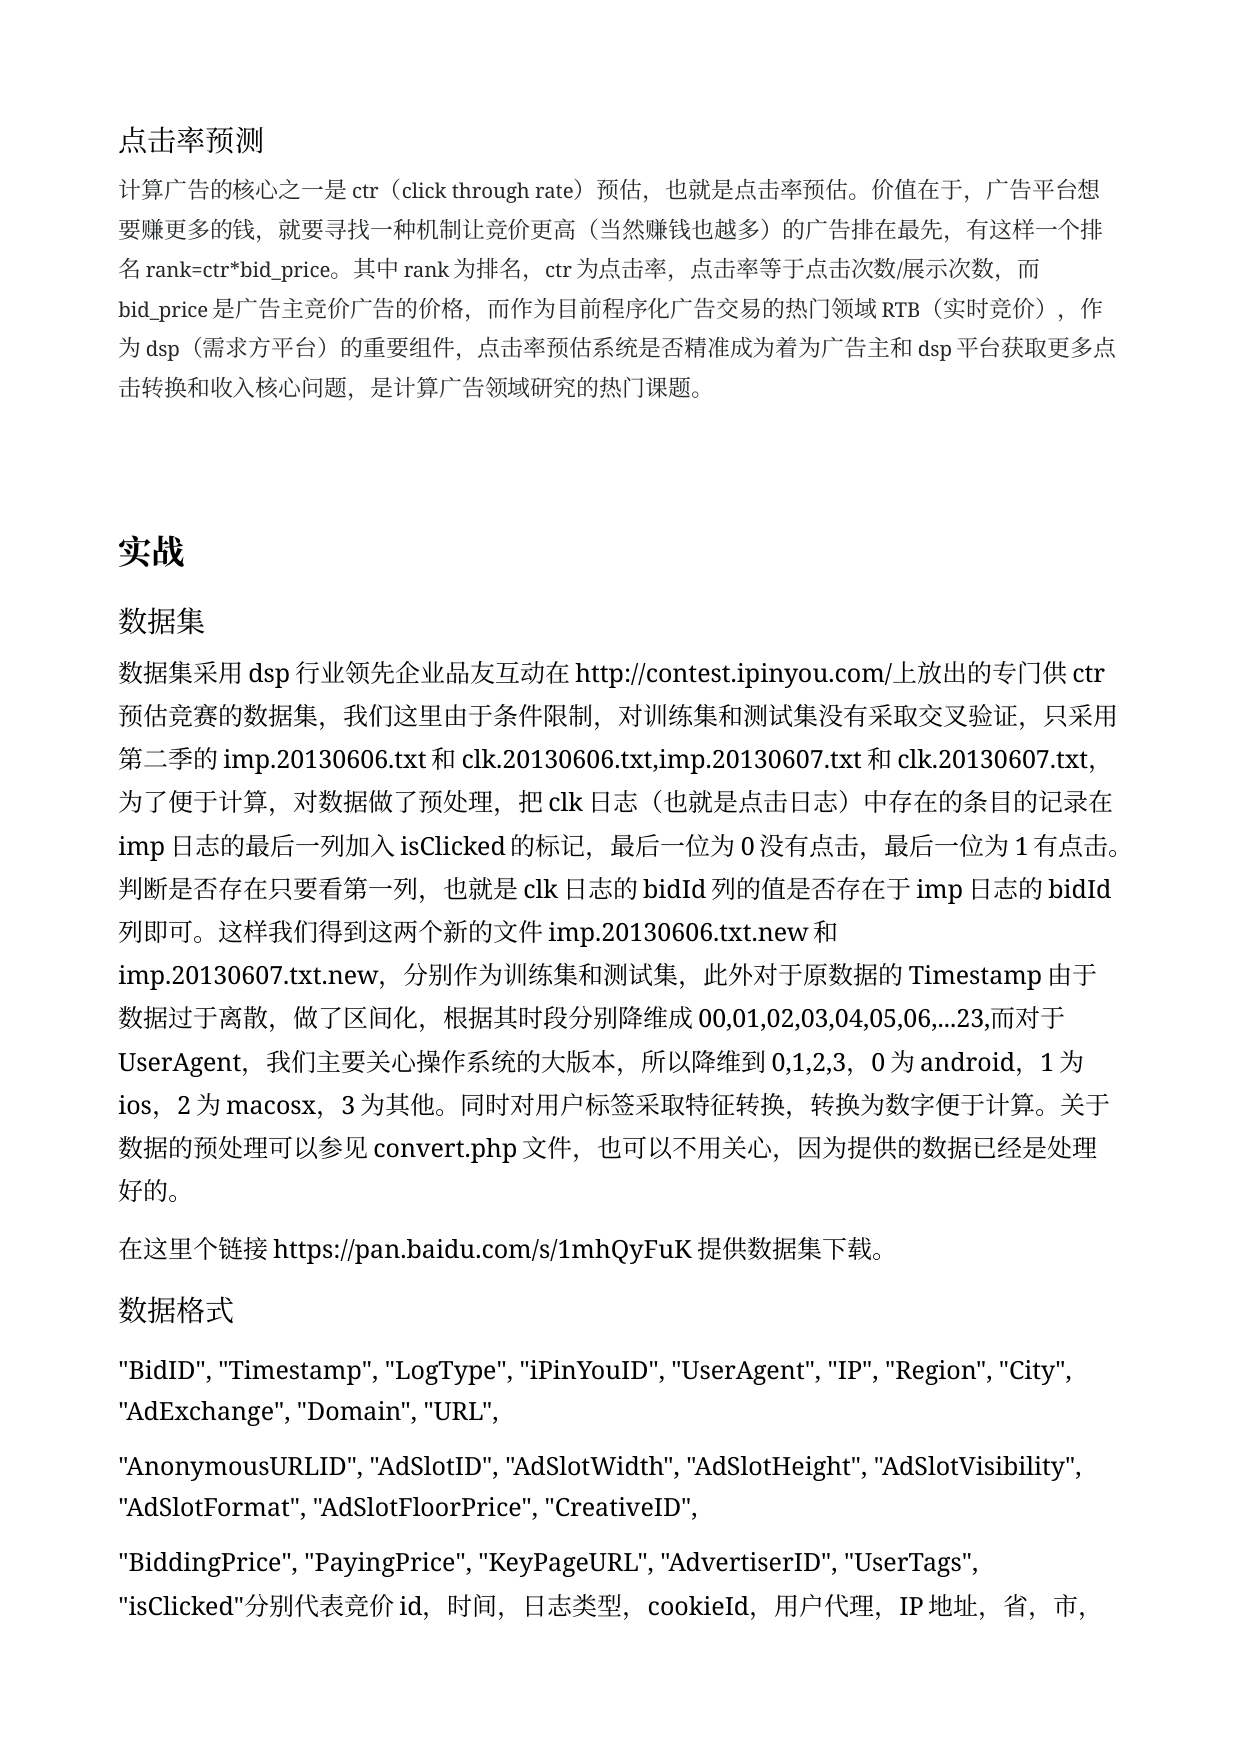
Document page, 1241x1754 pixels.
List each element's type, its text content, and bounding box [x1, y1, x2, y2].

subtitle 实战 [118, 526, 1122, 574]
text "AnonymousURLID", "AdSlotID", "AdSlotWidth", "AdSlotHeight", "AdSlotVisibility", "AdSlotFormat", "AdSlotFloorPrice", "CreativeID", [118, 1449, 1122, 1523]
text "BiddingPrice", "PayingPrice", "KeyPageURL", "AdvertiserID", "UserTags", "isClicked"分别代表竞价id，时间，日志类型，cookieId，用户代理，IP地址，省，市， [118, 1545, 1122, 1622]
text 数据集采用dsp行业领先企业品友互动在http://contest.ipinyou.com/上放出的专门供ctr预估竞赛的数据集，我们这里由于条件限制，对训练集和测试集没有采取交叉验证，只采用第二季的imp.20130606.txt和clk.20130606.txt,imp.20130607.txt和clk.20130607.txt，为了便于计算，对数据做了预处理，把clk日志（也就是点击日志）中存在的条目的记录在imp日志的最后一列加入isClicked的标记，最后一位为0没有点击，最后一位为1有点击。判断是否存在只要看第一列，也就是clk日志的bidId列的值是否存在于imp日志的bidId列即可。这样我们得到这两个新的文件imp.20130606.txt.new和imp.20130607.txt.new，分别作为训练集和测试集，此外对于原数据的Timestamp由于数据过于离散，做了区间化，根据其时段分别降维成00,01,02,03,04,05,06,...23,而对于UserAgent，我们主要关心操作系统的大版本，所以降维到0,1,2,3，0为android，1为ios，2为macosx，3为其他。同时对用户标签采取特征转换，转换为数字便于计算。关于数据的预处理可以参见convert.php文件，也可以不用关心，因为提供的数据已经是处理好的。 [118, 653, 1122, 1208]
text "BidID", "Timestamp", "LogType", "iPinYouID", "UserAgent", "IP", "Region", "City", "AdExchange", "Domain", "URL", [118, 1352, 1122, 1427]
text 在这里个链接https://pan.baidu.com/s/1mhQyFuK提供数据集下载。 [118, 1230, 1122, 1266]
subtitle 点击率预测 [118, 118, 1122, 160]
text 计算广告的核心之一是ctr（click through rate）预估，也就是点击率预估。价值在于，广告平台想要赚更多的钱，就要寻找一种机制让竞价更高（当然赚钱也越多）的广告排在最先，有这样一个排名rank=ctr*bid_price。其中rank为排名，ctr为点击率，点击率等于点击次数/展示次数，而bid_price是广告主竞价广告的价格，而作为目前程序化广告交易的热门领域RTB（实时竞价），作为dsp（需求方平台）的重要组件，点击率预估系统是否精准成为着为广告主和dsp平台获取更多点击转换和收入核心问题，是计算广告领域研究的热门课题。 [118, 172, 1122, 403]
text 数据格式 [118, 1288, 1122, 1329]
subtitle 数据集 [118, 599, 1122, 641]
